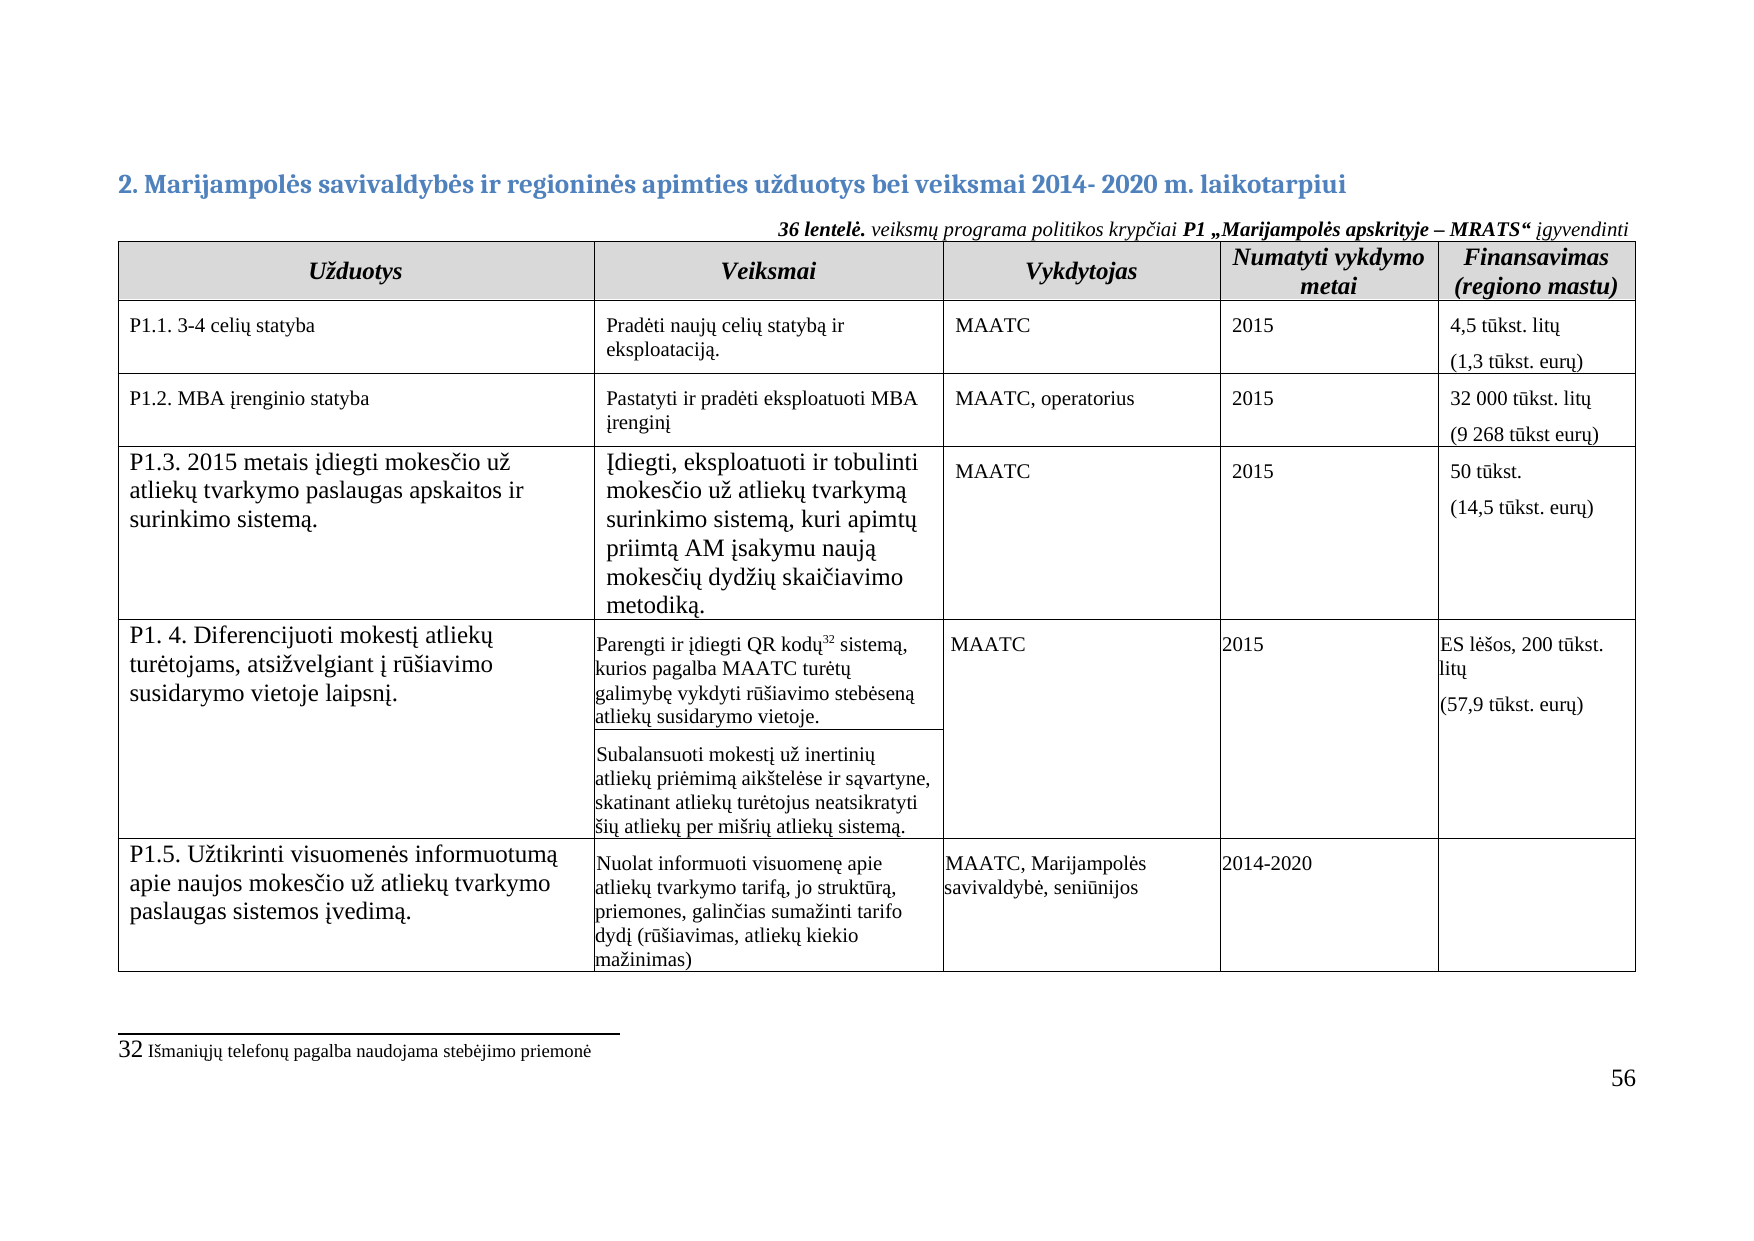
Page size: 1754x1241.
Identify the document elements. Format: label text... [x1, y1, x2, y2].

table_cell Nuolat informuoti visuomenę apie atliekų tvarkymo tarifą, jo struktūrą, priemones, galinčias sumažinti tarifo dydį (rūšiavimas, atliekų kiekio mažinimas) [595, 839, 943, 971]
table_header Veiksmai [595, 242, 943, 299]
table_cell 2014-2020 [1221, 839, 1438, 971]
table_header Užduotys [119, 242, 594, 299]
table_cell P1.1. 3-4 celių statyba [119, 301, 594, 373]
table_cell Pastatyti ir pradėti eksploatuoti MBA įrenginį [595, 374, 943, 446]
table_cell MAATC [944, 301, 1220, 373]
table_cell 2015 [1221, 447, 1438, 619]
table_cell P1.5. Užtikrinti visuomenės informuotumą apie naujos mokesčio už atliekų tvarkymo paslaugas sistemos įvedimą. [119, 839, 594, 971]
table_cell Parengti ir įdiegti QR kodų sistemą, kurios pagalba MAATC turėtų galimybę vykdyti rūšiavimo stebėseną atliekų susidarymo vietoje. [595, 620, 943, 728]
table_cell 2015 [1221, 301, 1438, 373]
table_header Finansavimas (regiono mastu) [1439, 242, 1635, 299]
table_cell MAATC [944, 447, 1220, 619]
table_cell ES lėšos, 200 tūkst. litų (57,9 tūkst. eurų) [1439, 620, 1635, 838]
table_cell 50 tūkst. (14,5 tūkst. eurų) [1439, 447, 1635, 619]
table_cell MAATC, Marijampolės savivaldybė, seniūnijos [944, 839, 1220, 971]
table_cell Pradėti naujų celių statybą ir eksploataciją. [595, 301, 943, 373]
table_header Numatyti vykdymo metai [1221, 242, 1438, 299]
table_cell P1.2. MBA įrenginio statyba [119, 374, 594, 446]
table_cell MAATC, operatorius [944, 374, 1220, 446]
table_header Vykdytojas [944, 242, 1220, 299]
table_cell [1439, 839, 1635, 971]
table_cell 32 000 tūkst. litų (9 268 tūkst eurų) [1439, 374, 1635, 446]
table_cell Subalansuoti mokestį už inertinių atliekų priėmimą aikštelėse ir sąvartyne, skatinant atliekų turėtojus neatsikratyti šių atliekų per mišrių atliekų sistemą. [595, 730, 943, 838]
text 2. Marijampolės savivaldybės ir regioninės apimties užduotys bei veiksmai 2014- 2020 m. laikotarpiui [118, 169, 1636, 200]
table_cell MAATC [944, 620, 1220, 838]
table_cell 4,5 tūkst. litų (1,3 tūkst. eurų) [1439, 301, 1635, 373]
table_cell 2015 [1221, 620, 1438, 838]
table_cell P1.3. 2015 metais įdiegti mokesčio už atliekų tvarkymo paslaugas apskaitos ir surinkimo sistemą. [119, 447, 594, 619]
table_cell P1. 4. Diferencijuoti mokestį atliekų turėtojams, atsižvelgiant į rūšiavimo susidarymo vietoje laipsnį. [119, 620, 594, 838]
table_cell 2015 [1221, 374, 1438, 446]
text 36 lentelė. veiksmų programa politikos krypčiai P1 „Marijampolės apskrityje – MRATS“ įgyvendinti [118, 217, 1636, 241]
table_cell Įdiegti, eksploatuoti ir tobulinti mokesčio už atliekų tvarkymą surinkimo sistemą, kuri apimtų priimtą AM įsakymu naują mokesčių dydžių skaičiavimo metodiką. [595, 447, 943, 619]
